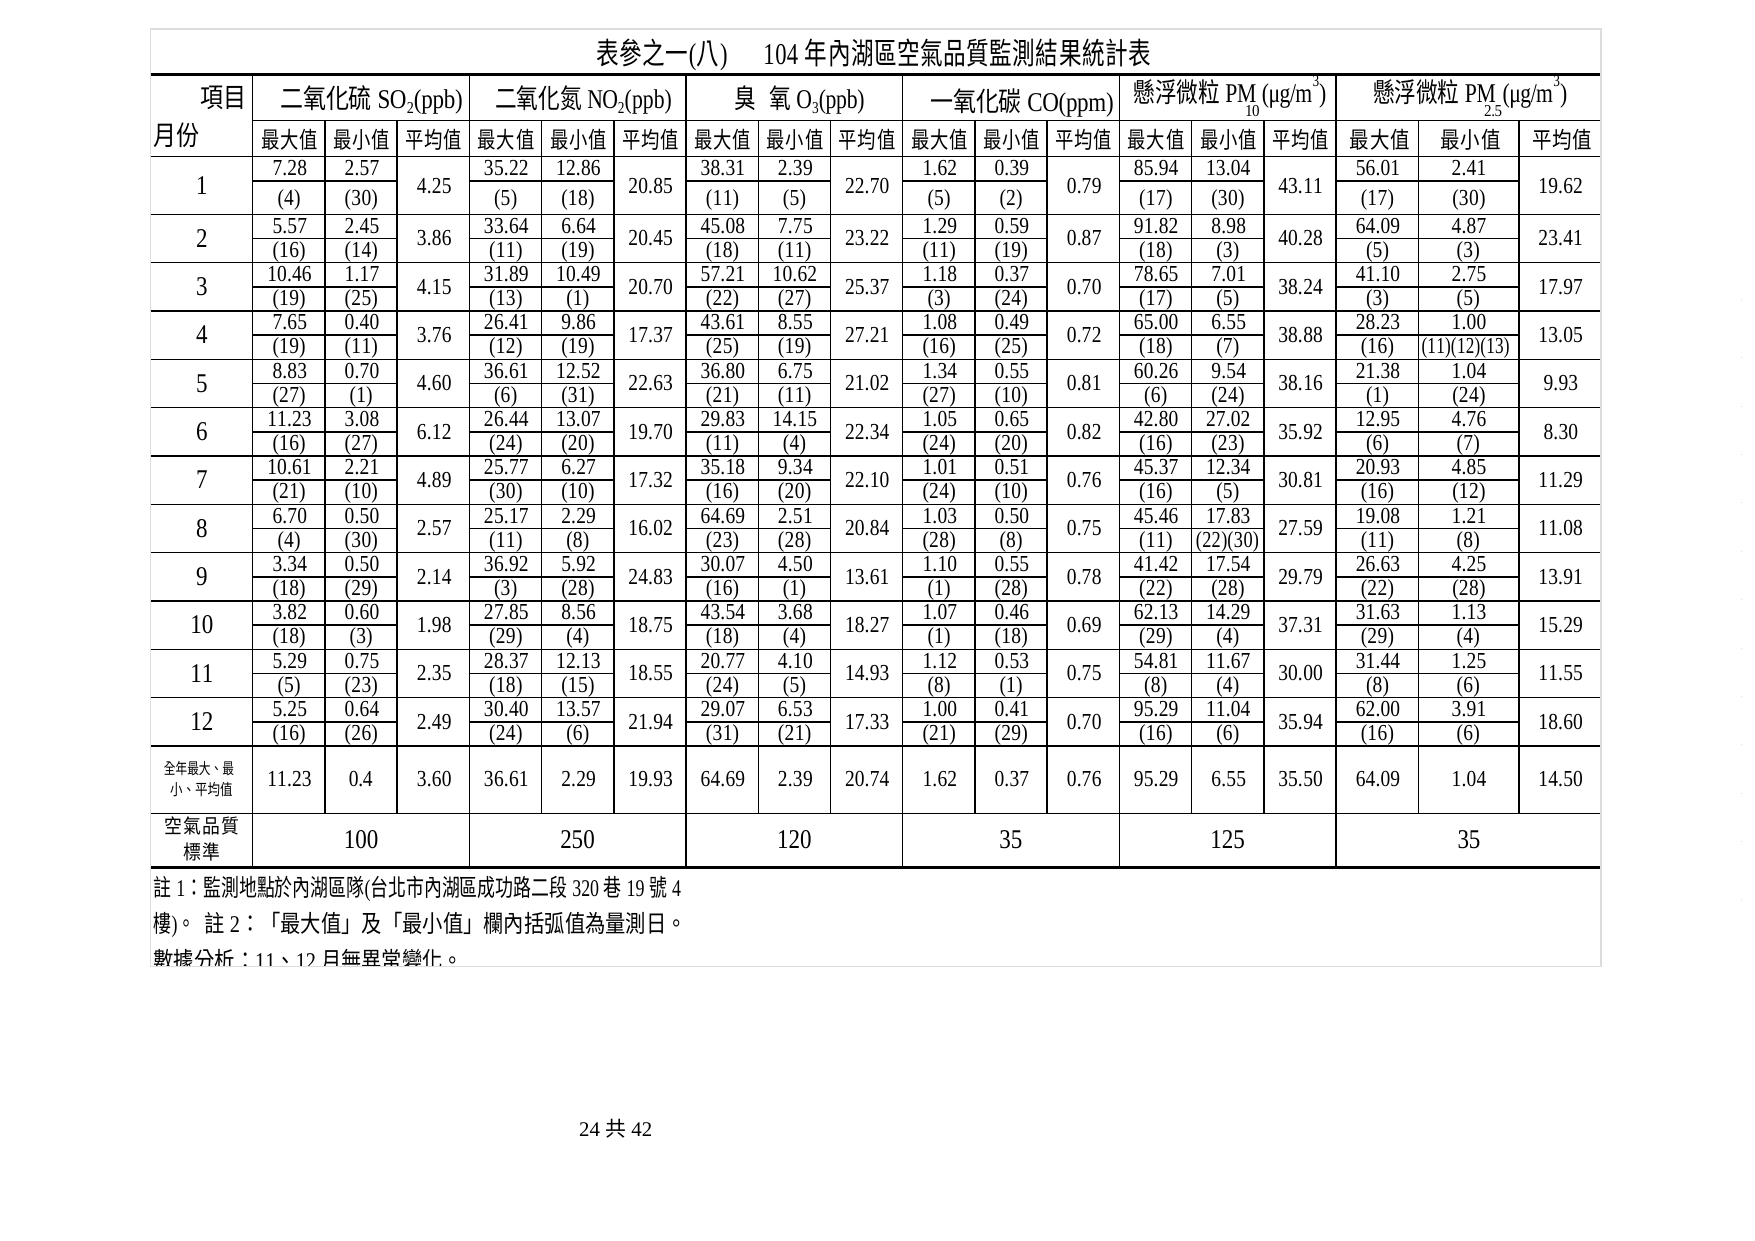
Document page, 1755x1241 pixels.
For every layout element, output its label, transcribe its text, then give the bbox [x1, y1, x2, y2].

table_header 表參之一(八) 104年內湖區空氣品質監測結果統計表 [151, 30, 1600, 73]
table_cell 6 [151, 408, 252, 455]
table_cell (16) [687, 481, 758, 503]
table_cell 18.75 [615, 602, 685, 648]
table_cell 0.51 [976, 457, 1046, 479]
table_cell (16) [253, 239, 324, 262]
table_cell 20.74 [831, 747, 902, 812]
table_cell 9.34 [759, 457, 830, 479]
table_cell (18) [1120, 239, 1191, 262]
table_cell (18) [253, 578, 324, 600]
table_cell 5.29 [253, 650, 324, 673]
table_cell (26) [326, 723, 396, 745]
table_cell 1.98 [398, 602, 469, 648]
table_cell 64.09 [1337, 215, 1418, 238]
table_cell (29) [1120, 626, 1191, 648]
table_cell (12) [1419, 481, 1518, 503]
table_cell 35.92 [1265, 408, 1335, 455]
table_cell (11) [470, 529, 541, 552]
table_cell 1.05 [903, 408, 974, 431]
table_cell (29) [1337, 626, 1418, 648]
table_cell 5 [151, 360, 252, 407]
table_cell (22) [1120, 578, 1191, 600]
table_cell (18) [976, 626, 1046, 648]
table_cell (18) [542, 182, 613, 213]
table_cell 3.60 [398, 747, 469, 812]
table_cell 37.31 [1265, 602, 1335, 648]
table_cell (21) [759, 723, 830, 745]
table_cell 35.22 [470, 157, 541, 180]
table_cell (28) [1192, 578, 1263, 600]
table_cell 22.70 [831, 157, 902, 213]
table_cell 0.46 [976, 602, 1046, 624]
table_cell 0.78 [1048, 553, 1119, 600]
table_cell 13.61 [831, 553, 902, 600]
table_cell (4) [253, 182, 324, 213]
table_cell (20) [542, 433, 613, 455]
table_cell 3.86 [398, 215, 469, 262]
table_cell 26.41 [470, 312, 541, 334]
table_cell 臭 氧O3(ppb) [687, 76, 902, 119]
table_cell 25.17 [470, 505, 541, 528]
table_cell (8) [903, 674, 974, 697]
table_cell (20) [759, 481, 830, 503]
table_cell 10.62 [759, 263, 830, 286]
table_cell 31.89 [470, 263, 541, 286]
table_cell 21.38 [1337, 360, 1418, 383]
table_cell 最小值 [976, 121, 1046, 156]
table_cell 11.23 [253, 408, 324, 431]
table_cell 6.55 [1192, 312, 1263, 334]
table_cell 7.01 [1192, 263, 1263, 286]
table_cell 1.18 [903, 263, 974, 286]
table_cell (2) [976, 182, 1046, 213]
table_cell (6) [1192, 723, 1263, 745]
table_cell 38.16 [1265, 360, 1335, 407]
table_cell (30) [326, 529, 396, 552]
table_cell (24) [1419, 384, 1518, 407]
table_cell 1.01 [903, 457, 974, 479]
table_cell 31.44 [1337, 650, 1418, 673]
table_cell 35.50 [1265, 747, 1335, 812]
table_cell 95.29 [1120, 747, 1191, 812]
table_cell 1.10 [903, 553, 974, 576]
table_cell 28.37 [470, 650, 541, 673]
table_cell (28) [759, 529, 830, 552]
table_cell 31.63 [1337, 602, 1418, 624]
table_cell (20) [976, 433, 1046, 455]
table_cell 2.39 [759, 157, 830, 180]
table_cell (31) [542, 384, 613, 407]
table_cell 4.15 [398, 263, 469, 310]
table_cell (19) [542, 336, 613, 358]
table_cell 9 [151, 553, 252, 600]
table_cell 20.70 [615, 263, 685, 310]
table_cell 1.04 [1419, 360, 1518, 383]
table_cell (16) [1120, 481, 1191, 503]
table_cell (30) [1192, 182, 1263, 213]
table_cell 23.22 [831, 215, 902, 262]
table_cell 64.69 [687, 747, 758, 812]
table_cell 空氣品質 標準 [151, 814, 252, 866]
table_cell 0.4 [326, 747, 396, 812]
table_cell 36.61 [470, 360, 541, 383]
table_cell 85.94 [1120, 157, 1191, 180]
table_cell 0.79 [1048, 157, 1119, 213]
table_cell 13.05 [1520, 312, 1600, 358]
table_cell (22)(30) [1192, 529, 1263, 552]
table_cell 最小值 [1192, 121, 1263, 156]
table_cell (16) [903, 336, 974, 358]
table_cell 2.29 [542, 747, 613, 812]
table_cell (5) [1419, 288, 1518, 310]
table_cell 2.57 [398, 505, 469, 552]
table_cell 25.77 [470, 457, 541, 479]
table_cell 6.27 [542, 457, 613, 479]
table_cell (8) [1120, 674, 1191, 697]
table_cell 最大值 [253, 121, 324, 156]
table_cell (1) [759, 578, 830, 600]
table_cell 18.60 [1520, 698, 1600, 745]
table_cell 0.82 [1048, 408, 1119, 455]
table_cell (16) [1337, 481, 1418, 503]
table_cell 56.01 [1337, 157, 1418, 180]
table_cell 38.24 [1265, 263, 1335, 310]
table_cell 11.23 [253, 747, 324, 812]
table_cell (24) [470, 723, 541, 745]
table_cell 2.75 [1419, 263, 1518, 286]
table_cell 100 [253, 814, 469, 866]
table_cell 54.81 [1120, 650, 1191, 673]
table_cell (19) [976, 239, 1046, 262]
table_cell 11.04 [1192, 698, 1263, 721]
table_cell 註1：監測地點於內湖區隊(台北市內湖區成功路二段320巷19號4樓)。 註2：「最大值」及「最小值」欄內括弧值為量測日。 數據分析：11、12月無異常變化。 [151, 869, 1600, 966]
table_cell (11) [903, 239, 974, 262]
table_cell 30.00 [1265, 650, 1335, 697]
table_cell (6) [1120, 384, 1191, 407]
table_cell 0.50 [326, 505, 396, 528]
table_cell 0.59 [976, 215, 1046, 238]
table_cell (29) [470, 626, 541, 648]
table_cell (19) [253, 288, 324, 310]
table_cell 43.61 [687, 312, 758, 334]
table_cell (11)(12)(13) [1419, 336, 1518, 358]
table_cell 18.55 [615, 650, 685, 697]
table_cell (11) [759, 239, 830, 262]
table_cell (12) [470, 336, 541, 358]
table_cell (28) [903, 529, 974, 552]
table_cell 二氧化硫SO2(ppb) [253, 76, 469, 119]
table_cell 最小值 [759, 121, 830, 156]
table_cell 平均值 [1520, 121, 1600, 156]
table_cell 2.29 [542, 505, 613, 528]
table_cell 6.64 [542, 215, 613, 238]
table_cell 18.27 [831, 602, 902, 648]
table_cell 0.49 [976, 312, 1046, 334]
table_cell 全年最大、最 小、平均值 [151, 747, 252, 812]
table_cell 2.14 [398, 553, 469, 600]
table_cell 1.04 [1419, 747, 1518, 812]
table_cell 21.02 [831, 360, 902, 407]
table_cell (30) [326, 182, 396, 213]
table_cell 22.63 [615, 360, 685, 407]
table_cell 6.75 [759, 360, 830, 383]
table_cell (17) [1337, 182, 1418, 213]
table_cell (6) [542, 723, 613, 745]
table_cell 20.93 [1337, 457, 1418, 479]
table_cell 平均值 [615, 121, 685, 156]
table_cell 29.83 [687, 408, 758, 431]
table_cell (3) [1337, 288, 1418, 310]
table_cell (24) [903, 433, 974, 455]
table_cell 16.02 [615, 505, 685, 552]
table_cell (21) [903, 723, 974, 745]
table_cell 9.86 [542, 312, 613, 334]
table_cell (29) [326, 578, 396, 600]
table_cell (6) [1419, 674, 1518, 697]
table_cell 45.46 [1120, 505, 1191, 528]
table_cell 33.64 [470, 215, 541, 238]
table_cell 10.61 [253, 457, 324, 479]
table_cell 3.82 [253, 602, 324, 624]
table_cell 1 [151, 157, 252, 213]
table_cell 13.57 [542, 698, 613, 721]
table_cell 13.91 [1520, 553, 1600, 600]
table_cell (8) [1337, 674, 1418, 697]
table_cell 4.87 [1419, 215, 1518, 238]
table_cell 1.00 [903, 698, 974, 721]
table_cell (3) [326, 626, 396, 648]
table_cell (11) [326, 336, 396, 358]
table_cell 2.49 [398, 698, 469, 745]
table_cell (4) [759, 433, 830, 455]
table_cell (3) [1419, 239, 1518, 262]
table_cell (1) [976, 674, 1046, 697]
table_cell (8) [1419, 529, 1518, 552]
table_cell 17.32 [615, 457, 685, 503]
table_cell (18) [253, 626, 324, 648]
table_cell 8.56 [542, 602, 613, 624]
table_cell 12.13 [542, 650, 613, 673]
table_cell 0.70 [1048, 263, 1119, 310]
table_cell 120 [687, 814, 902, 866]
table_cell 35 [903, 814, 1119, 866]
table_cell 1.03 [903, 505, 974, 528]
table_cell 10.46 [253, 263, 324, 286]
table_cell 35.18 [687, 457, 758, 479]
table_cell (1) [903, 578, 974, 600]
table_cell 45.08 [687, 215, 758, 238]
table_cell 19.70 [615, 408, 685, 455]
table_cell 7 [151, 457, 252, 503]
table_cell 1.07 [903, 602, 974, 624]
table_cell (24) [470, 433, 541, 455]
table_cell 40.28 [1265, 215, 1335, 262]
table_cell 1.13 [1419, 602, 1518, 624]
table_cell 62.00 [1337, 698, 1418, 721]
table_cell 0.87 [1048, 215, 1119, 262]
table_cell 250 [470, 814, 685, 866]
table_cell (16) [687, 578, 758, 600]
table_cell 8.98 [1192, 215, 1263, 238]
table_cell 15.29 [1520, 602, 1600, 648]
table_cell 19.62 [1520, 157, 1600, 213]
table_cell 25.37 [831, 263, 902, 310]
table_cell 一氧化碳CO(ppm) [903, 76, 1119, 119]
table_cell (30) [470, 481, 541, 503]
table_cell 27.59 [1265, 505, 1335, 552]
table_cell (27) [253, 384, 324, 407]
table_cell 最大值 [687, 121, 758, 156]
table_cell 29.07 [687, 698, 758, 721]
table_cell (3) [903, 288, 974, 310]
table_cell 4.50 [759, 553, 830, 576]
table_cell (5) [1337, 239, 1418, 262]
table_cell 0.60 [326, 602, 396, 624]
table_cell 5.57 [253, 215, 324, 238]
table_cell 19.08 [1337, 505, 1418, 528]
table_cell (16) [253, 723, 324, 745]
table_cell 26.44 [470, 408, 541, 431]
table_cell (8) [542, 529, 613, 552]
table_cell 20.85 [615, 157, 685, 213]
table_cell 項目 月份 [151, 76, 252, 156]
table_cell 78.65 [1120, 263, 1191, 286]
table_cell (10) [326, 481, 396, 503]
table_cell 最大值 [1337, 121, 1418, 156]
table_cell 0.50 [976, 505, 1046, 528]
table_cell 11 [151, 650, 252, 697]
table_cell 65.00 [1120, 312, 1191, 334]
table_cell (1) [326, 384, 396, 407]
table_cell 12.34 [1192, 457, 1263, 479]
table_cell 0.37 [976, 747, 1046, 812]
table_cell 64.09 [1337, 747, 1418, 812]
table_cell (30) [1419, 182, 1518, 213]
table_cell (25) [687, 336, 758, 358]
table_cell 45.37 [1120, 457, 1191, 479]
table_cell 6.12 [398, 408, 469, 455]
table_cell (10) [976, 481, 1046, 503]
table_cell (24) [1192, 384, 1263, 407]
table_cell 0.53 [976, 650, 1046, 673]
table_cell 6.53 [759, 698, 830, 721]
table_cell 35.94 [1265, 698, 1335, 745]
table_cell 28.23 [1337, 312, 1418, 334]
table_cell (16) [1120, 723, 1191, 745]
table_cell (3) [470, 578, 541, 600]
table_cell (10) [976, 384, 1046, 407]
table_cell 0.40 [326, 312, 396, 334]
table_cell 最小值 [326, 121, 396, 156]
table_cell 3.68 [759, 602, 830, 624]
table_cell 30.40 [470, 698, 541, 721]
table_cell 12.52 [542, 360, 613, 383]
table_cell 0.65 [976, 408, 1046, 431]
table_cell 22.34 [831, 408, 902, 455]
table_cell (4) [542, 626, 613, 648]
table_cell 2.57 [326, 157, 396, 180]
table_cell 2.41 [1419, 157, 1518, 180]
table_cell 最小值 [542, 121, 613, 156]
table_cell (6) [1337, 433, 1418, 455]
table_cell 43.11 [1265, 157, 1335, 213]
table_cell 17.37 [615, 312, 685, 358]
table_cell 38.88 [1265, 312, 1335, 358]
table_cell 8.30 [1520, 408, 1600, 455]
table_cell 3.08 [326, 408, 396, 431]
table_cell 4.25 [398, 157, 469, 213]
table_cell (5) [759, 674, 830, 697]
table_cell 36.92 [470, 553, 541, 576]
table_cell 0.55 [976, 553, 1046, 576]
table_cell 29.79 [1265, 553, 1335, 600]
table_cell (24) [976, 288, 1046, 310]
table_cell 42.80 [1120, 408, 1191, 431]
table_cell 13.04 [1192, 157, 1263, 180]
table_cell 35 [1337, 814, 1600, 866]
table_cell 二氧化氮NO2(ppb) [470, 76, 685, 119]
table_cell 14.29 [1192, 602, 1263, 624]
table_cell 1.62 [903, 157, 974, 180]
table_cell (11) [1337, 529, 1418, 552]
table_cell (18) [687, 626, 758, 648]
table_cell 20.84 [831, 505, 902, 552]
table_cell 2.21 [326, 457, 396, 479]
table_cell 9.93 [1520, 360, 1600, 407]
table_cell 12.86 [542, 157, 613, 180]
table_cell (24) [903, 481, 974, 503]
table_cell (28) [542, 578, 613, 600]
table_cell (1) [903, 626, 974, 648]
table_cell 38.31 [687, 157, 758, 180]
table_cell (22) [687, 288, 758, 310]
table_cell (7) [1419, 433, 1518, 455]
table_cell (16) [1337, 723, 1418, 745]
table_cell 30.81 [1265, 457, 1335, 503]
table_cell 12 [151, 698, 252, 745]
table_cell (8) [976, 529, 1046, 552]
table_cell (5) [759, 182, 830, 213]
table_cell 平均值 [831, 121, 902, 156]
table_cell 0.70 [326, 360, 396, 383]
table_cell 12.95 [1337, 408, 1418, 431]
table_cell (23) [1192, 433, 1263, 455]
table_cell 20.45 [615, 215, 685, 262]
table_cell 0.81 [1048, 360, 1119, 407]
table_cell 11.55 [1520, 650, 1600, 697]
table_cell 5.25 [253, 698, 324, 721]
table_cell 9.54 [1192, 360, 1263, 383]
table_cell (21) [687, 384, 758, 407]
table_cell 0.70 [1048, 698, 1119, 745]
table_cell 3.34 [253, 553, 324, 576]
table_cell 6.70 [253, 505, 324, 528]
table_cell (5) [470, 182, 541, 213]
table_cell 4.76 [1419, 408, 1518, 431]
table_cell 1.21 [1419, 505, 1518, 528]
table_cell 3 [151, 263, 252, 310]
table_cell 4.85 [1419, 457, 1518, 479]
table_cell (19) [759, 336, 830, 358]
table_cell (13) [470, 288, 541, 310]
table_cell (16) [1337, 336, 1418, 358]
table_cell 27.85 [470, 602, 541, 624]
table_cell 14.93 [831, 650, 902, 697]
table_cell 4 [151, 312, 252, 358]
table_cell 1.25 [1419, 650, 1518, 673]
table_cell 2.51 [759, 505, 830, 528]
table_cell 30.07 [687, 553, 758, 576]
table_cell 17.33 [831, 698, 902, 745]
table_cell 4.60 [398, 360, 469, 407]
table_cell (5) [903, 182, 974, 213]
table_cell (17) [1120, 288, 1191, 310]
table_cell 平均值 [1265, 121, 1335, 156]
table_cell (16) [1120, 433, 1191, 455]
table_cell 3.91 [1419, 698, 1518, 721]
table_cell 11.67 [1192, 650, 1263, 673]
table_cell 27.02 [1192, 408, 1263, 431]
table_cell 3.76 [398, 312, 469, 358]
table_cell 懸浮微粒PM (μg/m3) 2.5 [1337, 76, 1600, 119]
table_cell (25) [326, 288, 396, 310]
table_cell (11) [687, 433, 758, 455]
table_cell (11) [687, 182, 758, 213]
table_cell 10.49 [542, 263, 613, 286]
table_cell (11) [1120, 529, 1191, 552]
table_cell 平均值 [398, 121, 469, 156]
table_cell 19.93 [615, 747, 685, 812]
table_cell 最大值 [903, 121, 974, 156]
table_cell 41.10 [1337, 263, 1418, 286]
table_cell 21.94 [615, 698, 685, 745]
table_cell 0.69 [1048, 602, 1119, 648]
table_cell 0.55 [976, 360, 1046, 383]
table_cell 60.26 [1120, 360, 1191, 383]
table_cell 0.37 [976, 263, 1046, 286]
table_cell 2.45 [326, 215, 396, 238]
table_cell (18) [1120, 336, 1191, 358]
table_cell 2.35 [398, 650, 469, 697]
table_cell 5.92 [542, 553, 613, 576]
table_cell 24.83 [615, 553, 685, 600]
table_cell 6.55 [1192, 747, 1263, 812]
table_cell (17) [1120, 182, 1191, 213]
table_cell 57.21 [687, 263, 758, 286]
table_cell (18) [470, 674, 541, 697]
table_cell 0.64 [326, 698, 396, 721]
table_cell (18) [687, 239, 758, 262]
table_cell 2 [151, 215, 252, 262]
table_cell (1) [1337, 384, 1418, 407]
table_cell 125 [1120, 814, 1335, 866]
table_cell (5) [253, 674, 324, 697]
table_cell (6) [1419, 723, 1518, 745]
table_cell 22.10 [831, 457, 902, 503]
table_cell 1.29 [903, 215, 974, 238]
table_cell 1.00 [1419, 312, 1518, 334]
table_cell 0.75 [1048, 505, 1119, 552]
table_cell 1.17 [326, 263, 396, 286]
table_cell 13.07 [542, 408, 613, 431]
table_cell (27) [326, 433, 396, 455]
table_cell 43.54 [687, 602, 758, 624]
table_cell (7) [1192, 336, 1263, 358]
table_cell 1.08 [903, 312, 974, 334]
table_cell 懸浮微粒PM (μg/m3) 10 [1120, 76, 1335, 119]
table_cell 95.29 [1120, 698, 1191, 721]
table_cell (3) [1192, 239, 1263, 262]
table_cell 0.39 [976, 157, 1046, 180]
table_cell 最大值 [1120, 121, 1191, 156]
table_cell 4.89 [398, 457, 469, 503]
table_cell 平均值 [1048, 121, 1119, 156]
table_cell 62.13 [1120, 602, 1191, 624]
table_cell 2.39 [759, 747, 830, 812]
table_cell 26.63 [1337, 553, 1418, 576]
table_cell 17.97 [1520, 263, 1600, 310]
table_cell 0.50 [326, 553, 396, 576]
table_cell 1.34 [903, 360, 974, 383]
table_cell (28) [1419, 578, 1518, 600]
table_cell 36.61 [470, 747, 541, 812]
table_cell 7.65 [253, 312, 324, 334]
table_cell 27.21 [831, 312, 902, 358]
table_cell (19) [253, 336, 324, 358]
table_cell 7.28 [253, 157, 324, 180]
table_cell (11) [759, 384, 830, 407]
table_cell 36.80 [687, 360, 758, 383]
table_cell (28) [976, 578, 1046, 600]
table_cell (4) [253, 529, 324, 552]
table_cell (14) [326, 239, 396, 262]
table_cell 1.12 [903, 650, 974, 673]
table_cell 10 [151, 602, 252, 648]
table_cell (22) [1337, 578, 1418, 600]
table_cell (19) [542, 239, 613, 262]
table_cell 4.10 [759, 650, 830, 673]
table_cell (15) [542, 674, 613, 697]
table_cell (27) [903, 384, 974, 407]
table_cell 1.62 [903, 747, 974, 812]
table_cell 8 [151, 505, 252, 552]
table_cell (6) [470, 384, 541, 407]
table_cell 最小值 [1419, 121, 1518, 156]
table_cell 4.25 [1419, 553, 1518, 576]
table_cell 0.41 [976, 698, 1046, 721]
table_cell 8.83 [253, 360, 324, 383]
table_cell (21) [253, 481, 324, 503]
table_cell 64.69 [687, 505, 758, 528]
table_cell 14.15 [759, 408, 830, 431]
table_cell (5) [1192, 481, 1263, 503]
table_cell (4) [1192, 674, 1263, 697]
table_cell 8.55 [759, 312, 830, 334]
table_cell (23) [326, 674, 396, 697]
table_cell (1) [542, 288, 613, 310]
table_cell 0.76 [1048, 747, 1119, 812]
table_cell 91.82 [1120, 215, 1191, 238]
table_cell 0.75 [1048, 650, 1119, 697]
table_cell (16) [253, 433, 324, 455]
table_cell 11.08 [1520, 505, 1600, 552]
table_cell (31) [687, 723, 758, 745]
table_cell 7.75 [759, 215, 830, 238]
table_cell 最大值 [470, 121, 541, 156]
table_cell 0.75 [326, 650, 396, 673]
table_cell 17.54 [1192, 553, 1263, 576]
table_cell (5) [1192, 288, 1263, 310]
table_cell (4) [759, 626, 830, 648]
table_cell 20.77 [687, 650, 758, 673]
table_cell (23) [687, 529, 758, 552]
table_cell (27) [759, 288, 830, 310]
table_cell 0.76 [1048, 457, 1119, 503]
table_cell 23.41 [1520, 215, 1600, 262]
table_cell (4) [1419, 626, 1518, 648]
table_cell (10) [542, 481, 613, 503]
table_cell (4) [1192, 626, 1263, 648]
table_cell (25) [976, 336, 1046, 358]
table_cell 11.29 [1520, 457, 1600, 503]
table_cell (29) [976, 723, 1046, 745]
table_cell 41.42 [1120, 553, 1191, 576]
table_cell (24) [687, 674, 758, 697]
table_cell 17.83 [1192, 505, 1263, 528]
table_cell 14.50 [1520, 747, 1600, 812]
table_cell (11) [470, 239, 541, 262]
table_cell 0.72 [1048, 312, 1119, 358]
